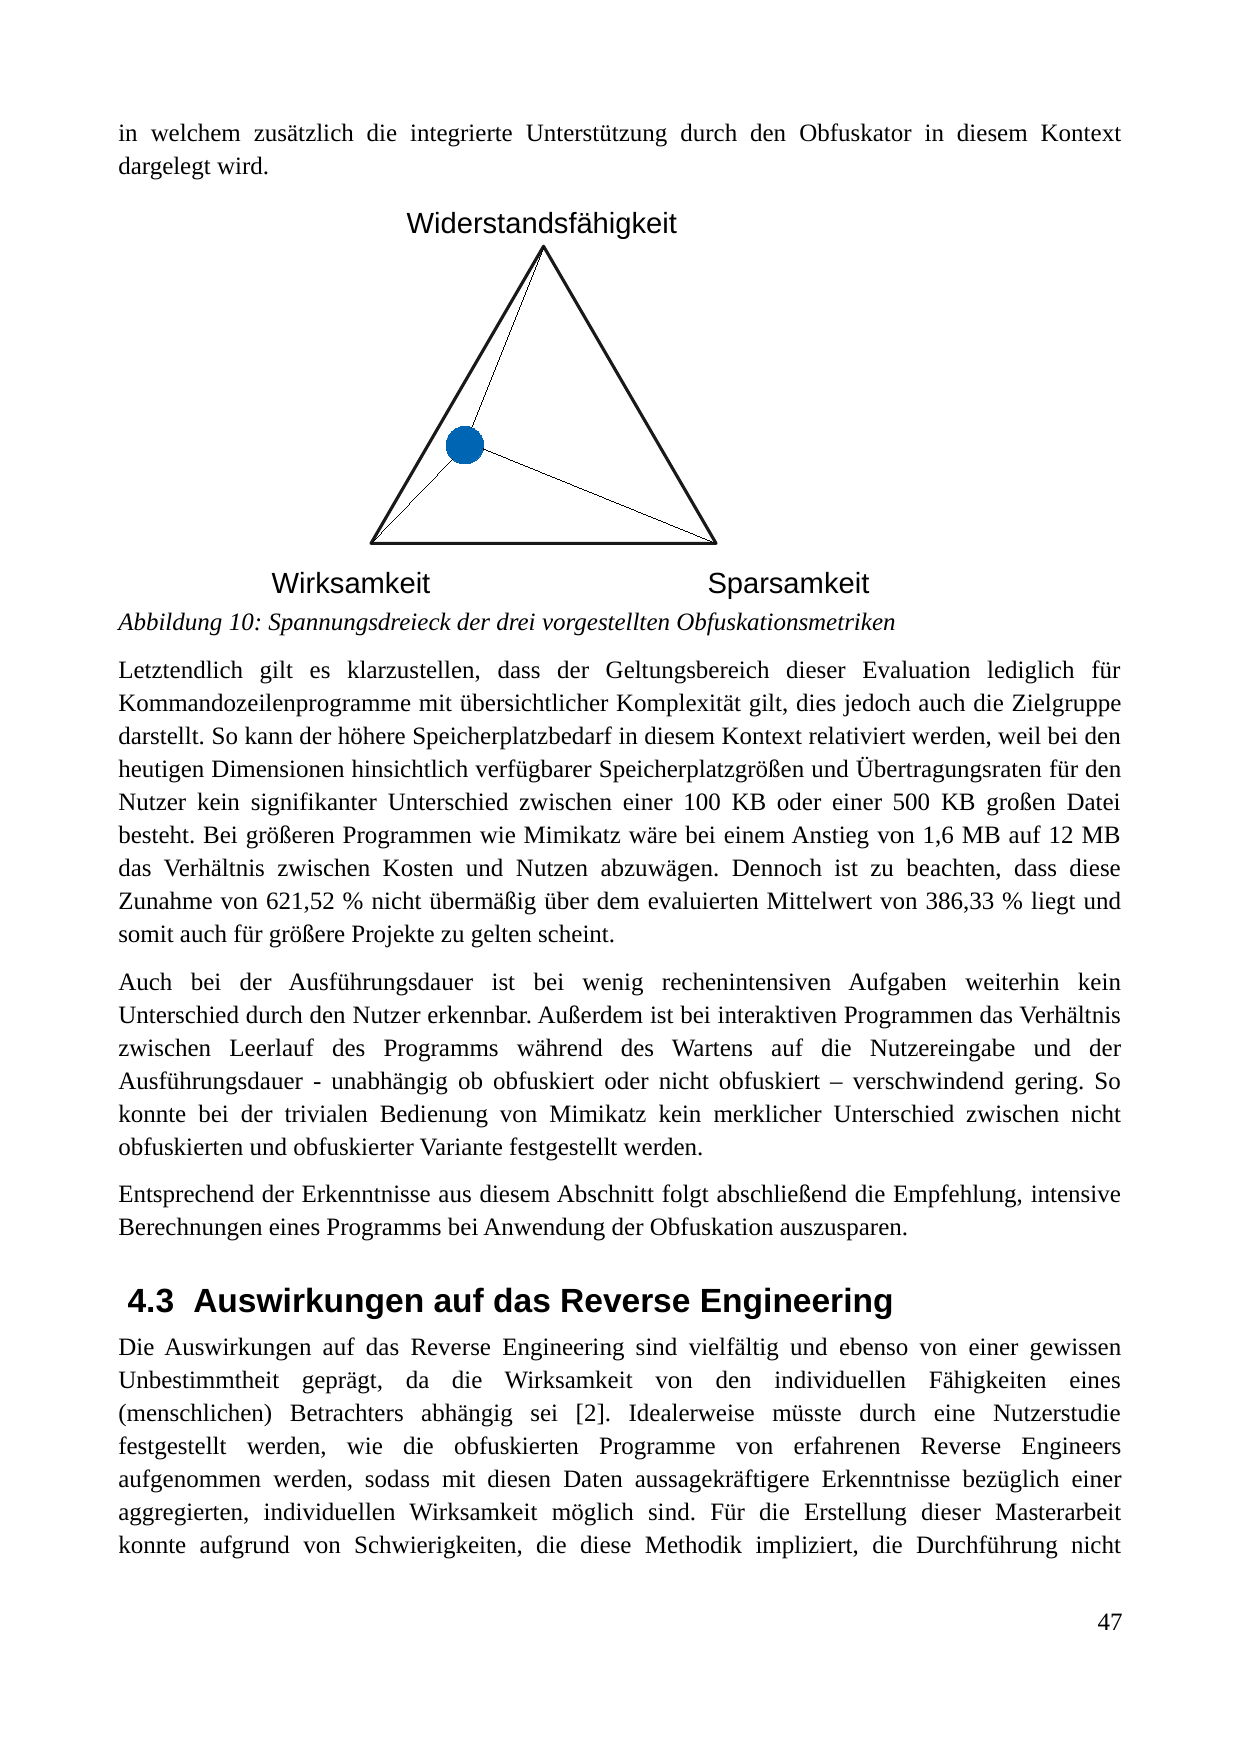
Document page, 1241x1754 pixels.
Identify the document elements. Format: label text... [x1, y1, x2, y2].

text in welchem zusätzlich die integrierte Unterstützung durch den Obfuskator in diesem Kontext dargelegt wird. [118, 118, 1122, 180]
text Abbildung 10: Spannungsdreieck der drei vorgestellten Obfuskationsmetriken [118, 211, 1024, 636]
text Letztendlich gilt es klarzustellen, dass der Geltungsbereich dieser Evaluation lediglich für Kommandozeilenprogramme mit übersichtlicher Komplexität gilt, dies jedoch auch die Zielgruppe darstellt. So kann der höhere Speicherplatzbedarf in diesem Kontext relativiert werden, weil bei den heutigen Dimensionen hinsichtlich verfügbarer Speicherplatzgrößen und Übertragungsraten für den Nutzer kein signifikanter Unterschied zwischen einer 100 KB oder einer 500 KB großen Datei besteht. Bei größeren Programmen wie Mimikatz wäre bei einem Anstieg von 1,6 MB auf 12 MB das Verhältnis zwischen Kosten und Nutzen abzuwägen. Dennoch ist zu beachten, dass diese Zunahme von 621,52 % nicht übermäßig über dem evaluierten Mittelwert von 386,33 % liegt und somit auch für größere Projekte zu gelten scheint. [118, 655, 1122, 948]
text Die Auswirkungen auf das Reverse Engineering sind vielfältig und ebenso von einer gewissen Unbestimmtheit geprägt, da die Wirksamkeit von den individuellen Fähigkeiten eines (menschlichen) Betrachters abhängig sei [2]. Idealerweise müsste durch eine Nutzerstudie festgestellt werden, wie die obfuskierten Programme von erfahrenen Reverse Engineers aufgenommen werden, sodass mit diesen Daten aussagekräftigere Erkenntnisse bezüglich einer aggregierten, individuellen Wirksamkeit möglich sind. Für die Erstellung dieser Masterarbeit konnte aufgrund von Schwierigkeiten, die diese Methodik impliziert, die Durchführung nicht [118, 1332, 1122, 1559]
subtitle Auswirkungen auf das Reverse Engineering [118, 1281, 1122, 1319]
text Auch bei der Ausführungsdauer ist bei wenig rechenintensiven Aufgaben weiterhin kein Unterschied durch den Nutzer erkennbar. Außerdem ist bei interaktiven Programmen das Verhältnis zwischen Leerlauf des Programms während des Wartens auf die Nutzereingabe und der Ausführungsdauer - unabhängig ob obfuskiert oder nicht obfuskiert – verschwindend gering. So konnte bei der trivialen Bedienung von Mimikatz kein merklicher Unterschied zwischen nicht obfuskierten und obfuskierter Variante festgestellt werden. [118, 967, 1122, 1161]
text Entsprechend der Erkenntnisse aus diesem Abschnitt folgt abschließend die Empfehlung, intensive Berechnungen eines Programms bei Anwendung der Obfuskation auszusparen. [118, 1179, 1122, 1241]
